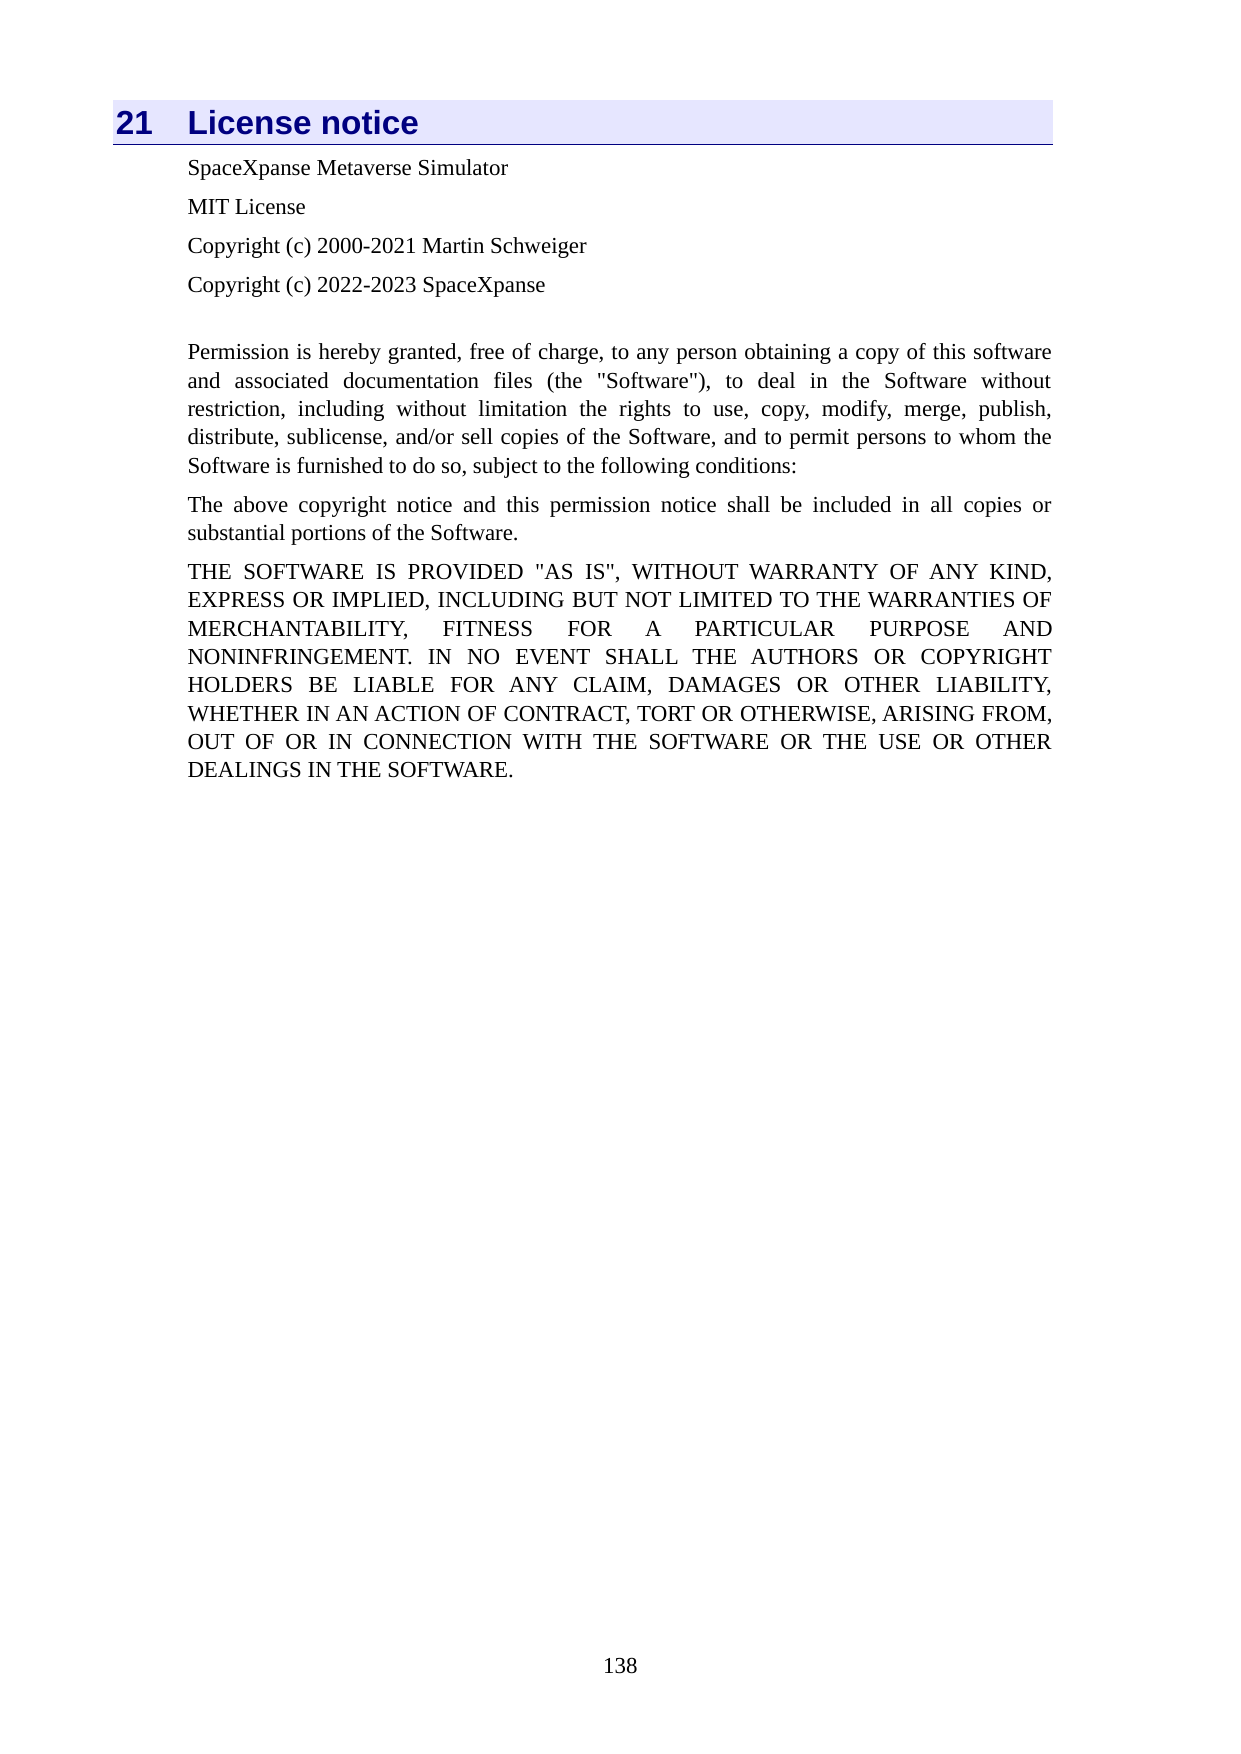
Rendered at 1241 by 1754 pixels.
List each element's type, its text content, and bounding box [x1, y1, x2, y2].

text THE SOFTWARE IS PROVIDED "AS IS", WITHOUT WARRANTY OF ANY KIND, EXPRESS OR IMPLIED, INCLUDING BUT NOT LIMITED TO THE WARRANTIES OF MERCHANTABILITY, FITNESS FOR A PARTICULAR PURPOSE AND NONINFRINGEMENT. IN NO EVENT SHALL THE AUTHORS OR COPYRIGHT HOLDERS BE LIABLE FOR ANY CLAIM, DAMAGES OR OTHER LIABILITY, WHETHER IN AN ACTION OF CONTRACT, TORT OR OTHERWISE, ARISING FROM, OUT OF OR IN CONNECTION WITH THE SOFTWARE OR THE USE OR OTHER DEALINGS IN THE SOFTWARE. [187, 557, 1053, 783]
text The above copyright notice and this permission notice shall be included in all copies or substantial portions of the Software. [187, 489, 1053, 546]
text Copyright (c) 2000-2021 Martin Schweiger [187, 231, 1053, 259]
text Copyright (c) 2022-2023 SpaceXpanse [187, 270, 1053, 298]
text Permission is hereby granted, free of charge, to any person obtaining a copy of this software and associated documentation files (the "Software"), to deal in the Software without restriction, including without limitation the rights to use, copy, modify, merge, publish, distribute, sublicense, and/or sell copies of the Software, and to permit persons to whom the Software is furnished to do so, subject to the following conditions: [187, 337, 1053, 479]
text MIT License [187, 192, 1053, 220]
subtitle License notice [113, 100, 1053, 144]
text SpaceXpanse Metaverse Simulator [187, 153, 1053, 181]
